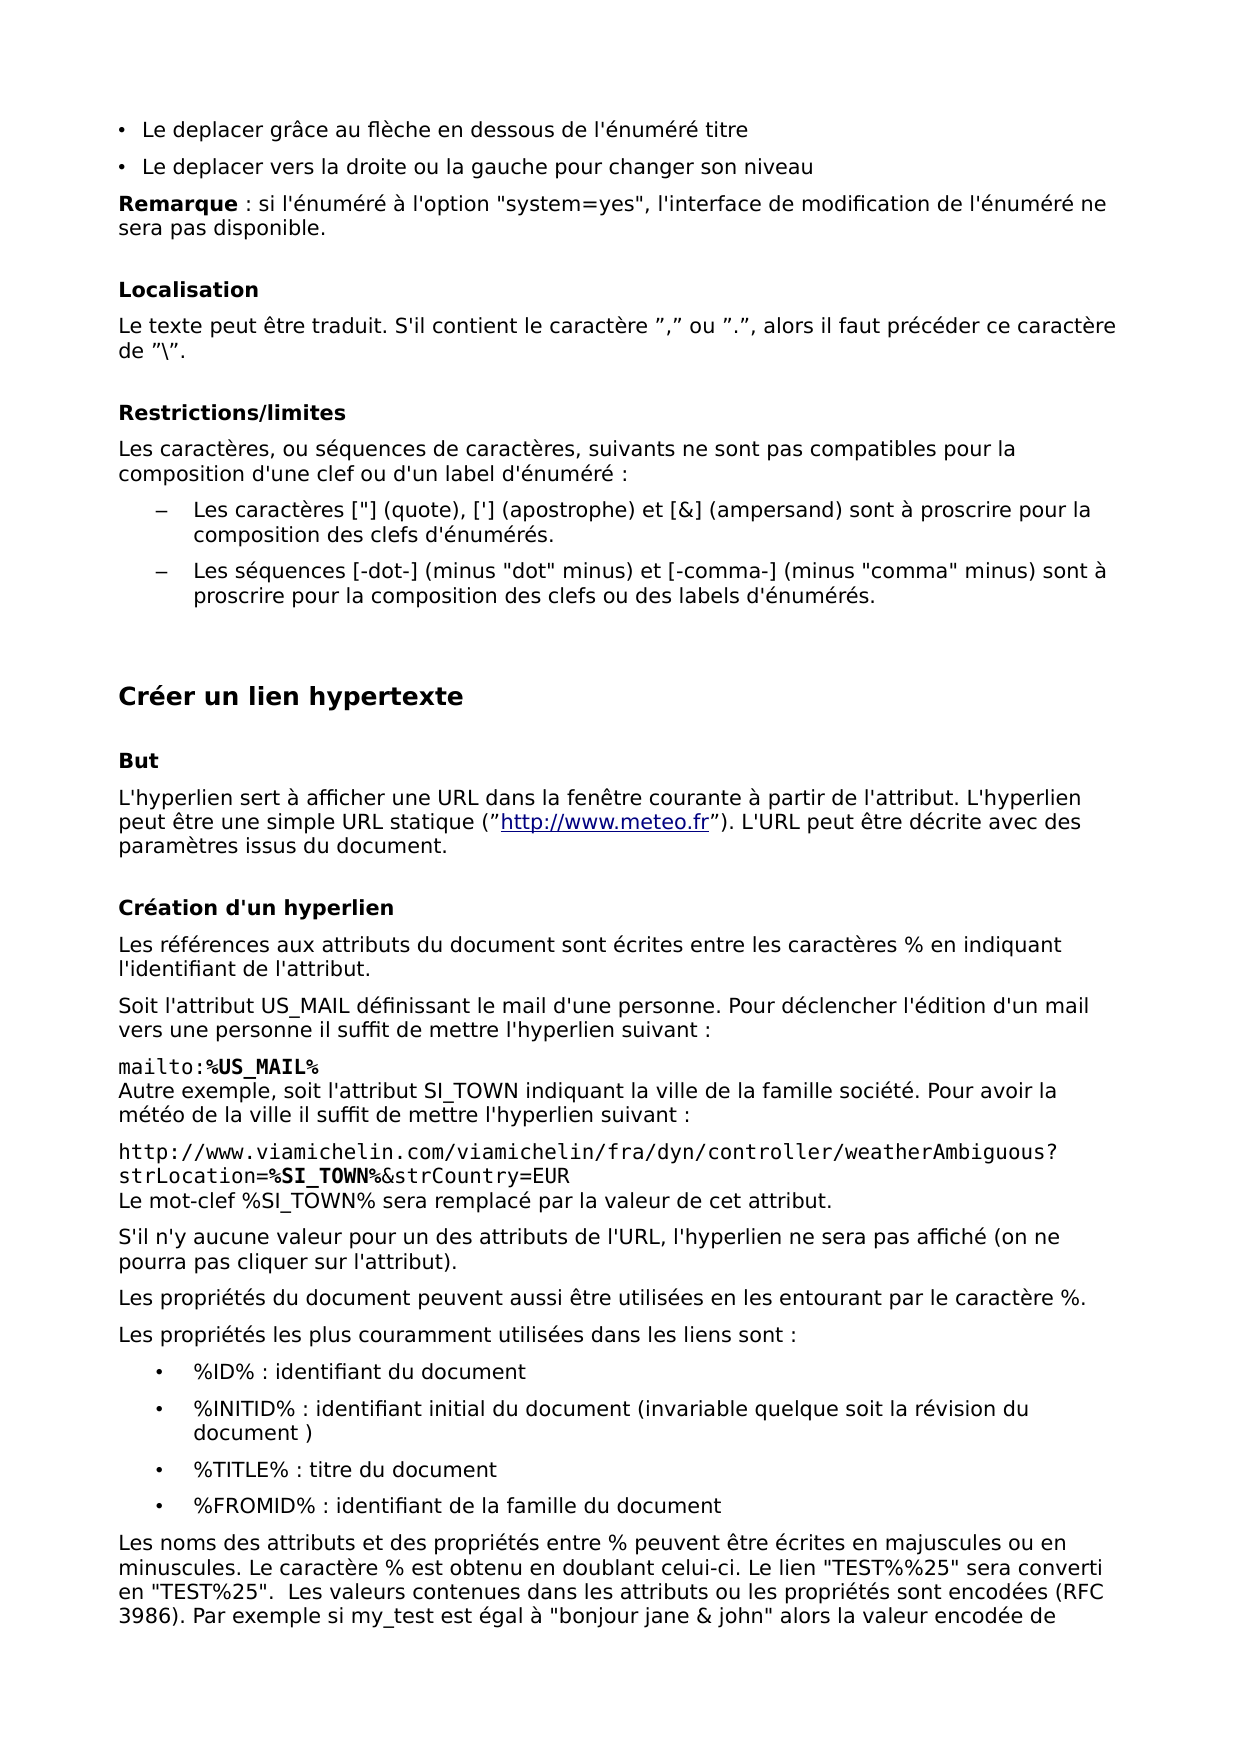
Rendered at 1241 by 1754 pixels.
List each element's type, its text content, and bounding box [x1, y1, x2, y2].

list Le deplacer grâce au flèche en dessous de l'énuméré titre [118, 118, 1122, 142]
text Le mot-clef %SI_TOWN% sera remplacé par la valeur de cet attribut. [118, 1189, 1122, 1213]
list %ID% : identifiant du document [156, 1360, 1122, 1384]
list Le deplacer vers la droite ou la gauche pour changer son niveau [118, 155, 1122, 179]
subtitle Création d'un hyperlien [118, 896, 1122, 920]
list %INITID% : identifiant initial du document (invariable quelque soit la révision du document ) [156, 1397, 1122, 1445]
text mailto:%US_MAIL% [118, 1055, 1122, 1079]
text Les noms des attributs et des propriétés entre % peuvent être écrites en majuscules ou en minuscules. Le caractère % est obtenu en doublant celui-ci. Le lien "TEST%%25" sera converti en "TEST%25". Les valeurs contenues dans les attributs ou les propriétés sont encodées (RFC 3986). Par exemple si my_test est égal à "bonjour jane & john" alors la valeur encodée de [118, 1531, 1122, 1628]
subtitle Restrictions/limites [118, 401, 1122, 425]
list %TITLE% : titre du document [156, 1458, 1122, 1482]
text Les propriétés les plus couramment utilisées dans les liens sont : [118, 1323, 1122, 1347]
text L'hyperlien sert à afficher une URL dans la fenêtre courante à partir de l'attribut. L'hyperlien peut être une simple URL statique (”http://www.meteo.fr”). L'URL peut être décrite avec des paramètres issus du document. [118, 786, 1122, 858]
text Les propriétés du document peuvent aussi être utilisées en les entourant par le caractère %. [118, 1286, 1122, 1311]
list Les séquences [-dot-] (minus "dot" minus) et [-comma-] (minus "comma" minus) sont à proscrire pour la composition des clefs ou des labels d'énumérés. [156, 559, 1122, 608]
subtitle But [118, 749, 1122, 773]
list Les caractères ["] (quote), ['] (apostrophe) et [&] (ampersand) sont à proscrire pour la composition des clefs d'énumérés. [156, 498, 1122, 547]
subtitle Localisation [118, 278, 1122, 302]
text S'il n'y aucune valeur pour un des attributs de l'URL, l'hyperlien ne sera pas affiché (on ne pourra pas cliquer sur l'attribut). [118, 1225, 1122, 1274]
text Les caractères, ou séquences de caractères, suivants ne sont pas compatibles pour la composition d'une clef ou d'un label d'énuméré : [118, 437, 1122, 486]
text Soit l'attribut US_MAIL définissant le mail d'une personne. Pour déclencher l'édition d'un mail vers une personne il suffit de mettre l'hyperlien suivant : [118, 994, 1122, 1042]
list %FROMID% : identifiant de la famille du document [156, 1494, 1122, 1519]
text Autre exemple, soit l'attribut SI_TOWN indiquant la ville de la famille société. Pour avoir la météo de la ville il suffit de mettre l'hyperlien suivant : [118, 1079, 1122, 1128]
text http://www.viamichelin.com/viamichelin/fra/dyn/controller/weatherAmbiguous?strLocation=%SI_TOWN%&strCountry=EUR [118, 1140, 1122, 1189]
subtitle Créer un lien hypertexte [118, 682, 1122, 711]
text Le texte peut être traduit. S'il contient le caractère ”,” ou ”.”, alors il faut précéder ce caractère de ”\”. [118, 314, 1122, 363]
text Les références aux attributs du document sont écrites entre les caractères % en indiquant l'identifiant de l'attribut. [118, 933, 1122, 981]
text Remarque : si l'énuméré à l'option "system=yes", l'interface de modification de l'énuméré ne sera pas disponible. [118, 192, 1122, 240]
